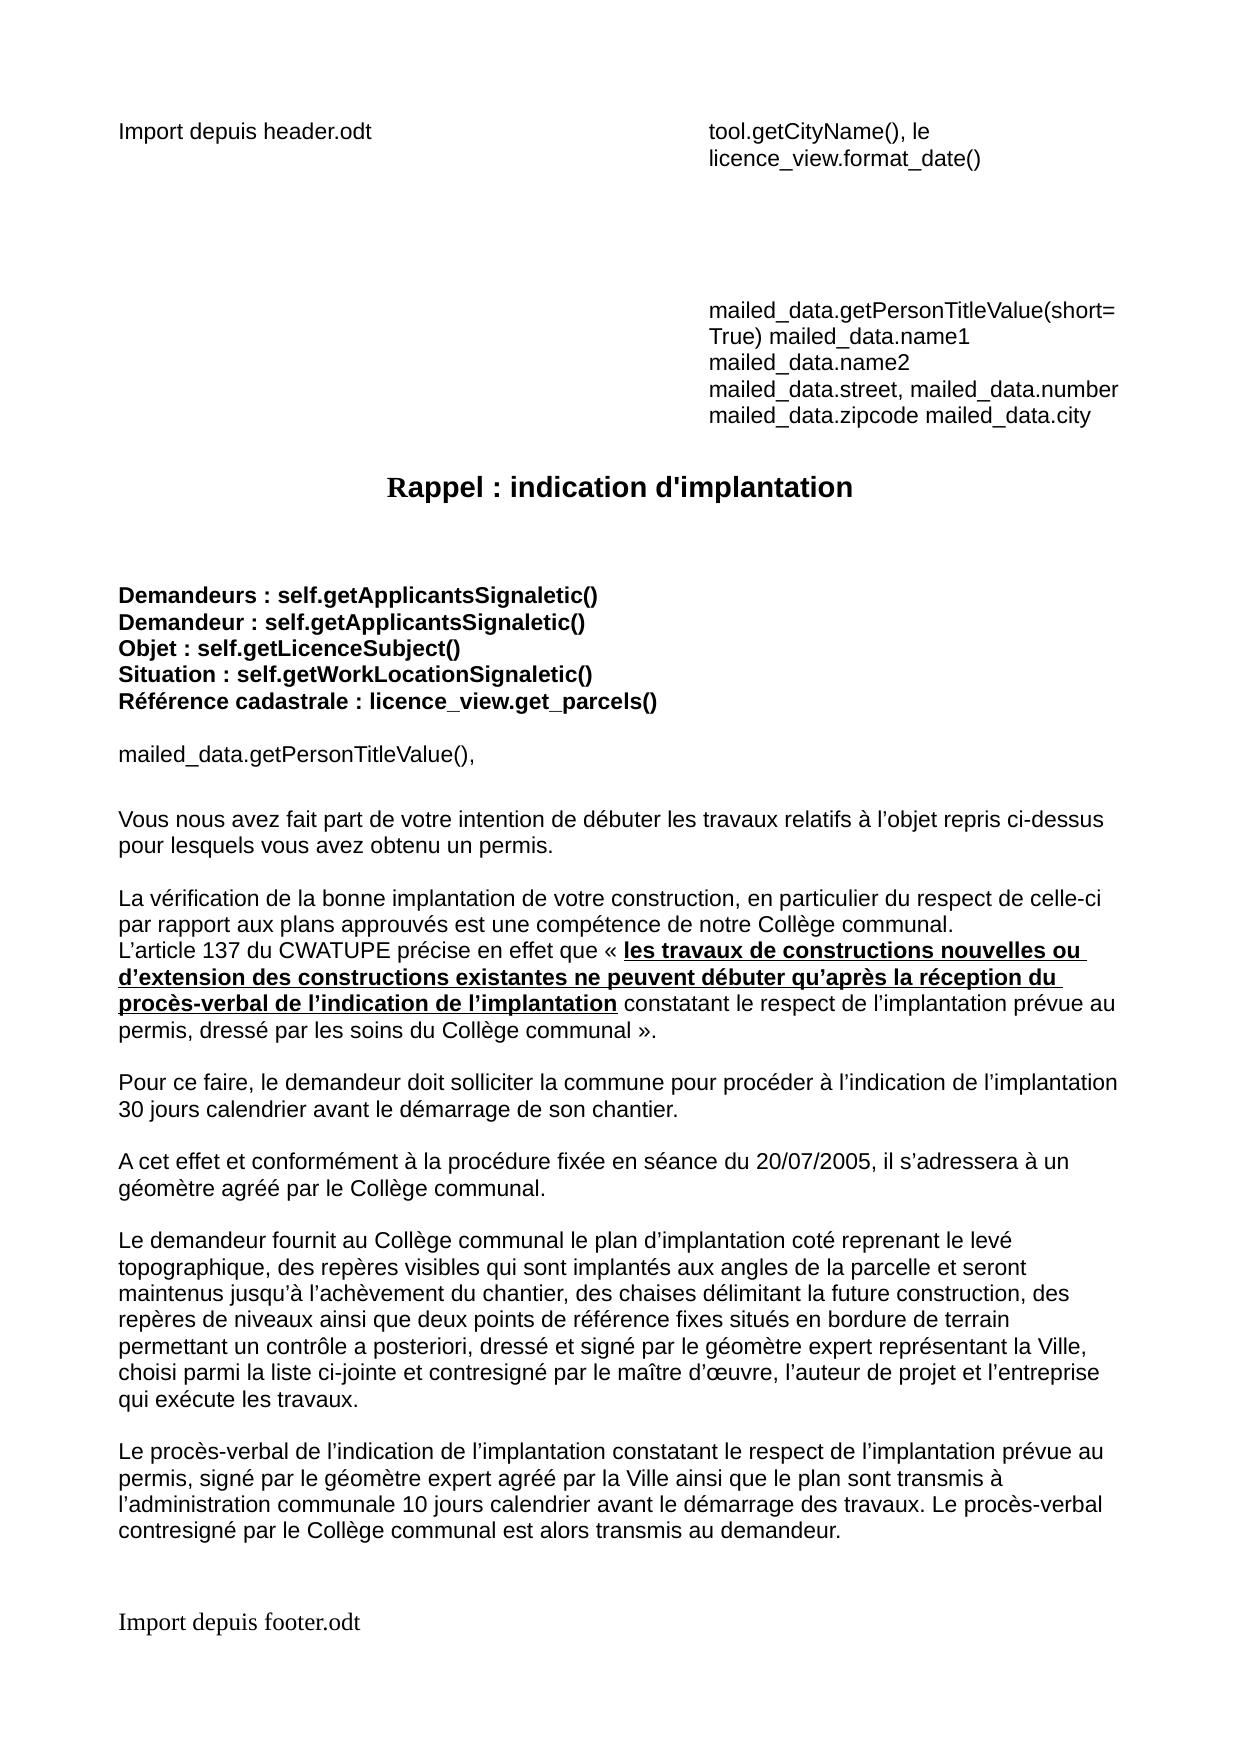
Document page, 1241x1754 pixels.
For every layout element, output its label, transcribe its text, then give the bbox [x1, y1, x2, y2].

text Vous nous avez fait part de votre intention de débuter les travaux relatifs à l’objet repris ci-dessus pour lesquels vous avez obtenu un permis. [118, 806, 1122, 858]
text Le demandeur fournit au Collège communal le plan d’implantation coté reprenant le levé topographique, des repères visibles qui sont implantés aux angles de la parcelle et seront maintenus jusqu’à l’achèvement du chantier, des chaises délimitant la future construction, des repères de niveaux ainsi que deux points de référence fixes situés en bordure de terrain permettant un contrôle a posteriori, dressé et signé par le géomètre expert représentant la Ville, choisi parmi la liste ci-jointe et contresigné par le maître d’œuvre, l’auteur de projet et l’entreprise qui exécute les travaux. [118, 1227, 1122, 1412]
title Situation : self.getWorkLocationSignaletic() [118, 661, 1122, 688]
text A cet effet et conformément à la procédure fixée en séance du 20/07/2005, il s’adressera à un géomètre agréé par le Collège communal. [118, 1148, 1122, 1201]
title Demandeur : self.getApplicantsSignaletic() [118, 609, 1122, 635]
table_header Import depuis header.odt [118, 118, 708, 441]
text L’article 137 du CWATUPE précise en effet que « les travaux de constructions nouvelles ou d’extension des constructions existantes ne peuvent débuter qu’après la réception du procès-verbal de l’indication de l’implantation constatant le respect de l’implantation prévue au permis, dressé par les soins du Collège communal ». [118, 937, 1122, 1043]
title Référence cadastrale : licence_view.get_parcels() [118, 688, 1122, 714]
text Pour ce faire, le demandeur doit solliciter la commune pour procéder à l’indication de l’implantation 30 jours calendrier avant le démarrage de son chantier. [118, 1069, 1122, 1122]
text Le procès-verbal de l’indication de l’implantation constatant le respect de l’implantation prévue au permis, signé par le géomètre expert agréé par la Ville ainsi que le plan sont transmis à l’administration communale 10 jours calendrier avant le démarrage des travaux. Le procès-verbal contresigné par le Collège communal est alors transmis au demandeur. [118, 1438, 1122, 1544]
title Objet : self.getLicenceSubject() [118, 635, 1122, 661]
table_header tool.getCityName(), le licence_view.format_date() mailed_data.getPersonTitleValue(short=True) mailed_data.name1 mailed_data.name2 mailed_data.street, mailed_data.number mailed_data.zipcode mailed_data.city [709, 118, 1128, 441]
title Rappel : indication d'implantation [118, 470, 1122, 503]
text mailed_data.getPersonTitleValue(), [118, 741, 1122, 767]
text La vérification de la bonne implantation de votre construction, en particulier du respect de celle-ci par rapport aux plans approuvés est une compétence de notre Collège communal. [118, 885, 1122, 937]
title Demandeurs : self.getApplicantsSignaletic() [118, 582, 1122, 609]
